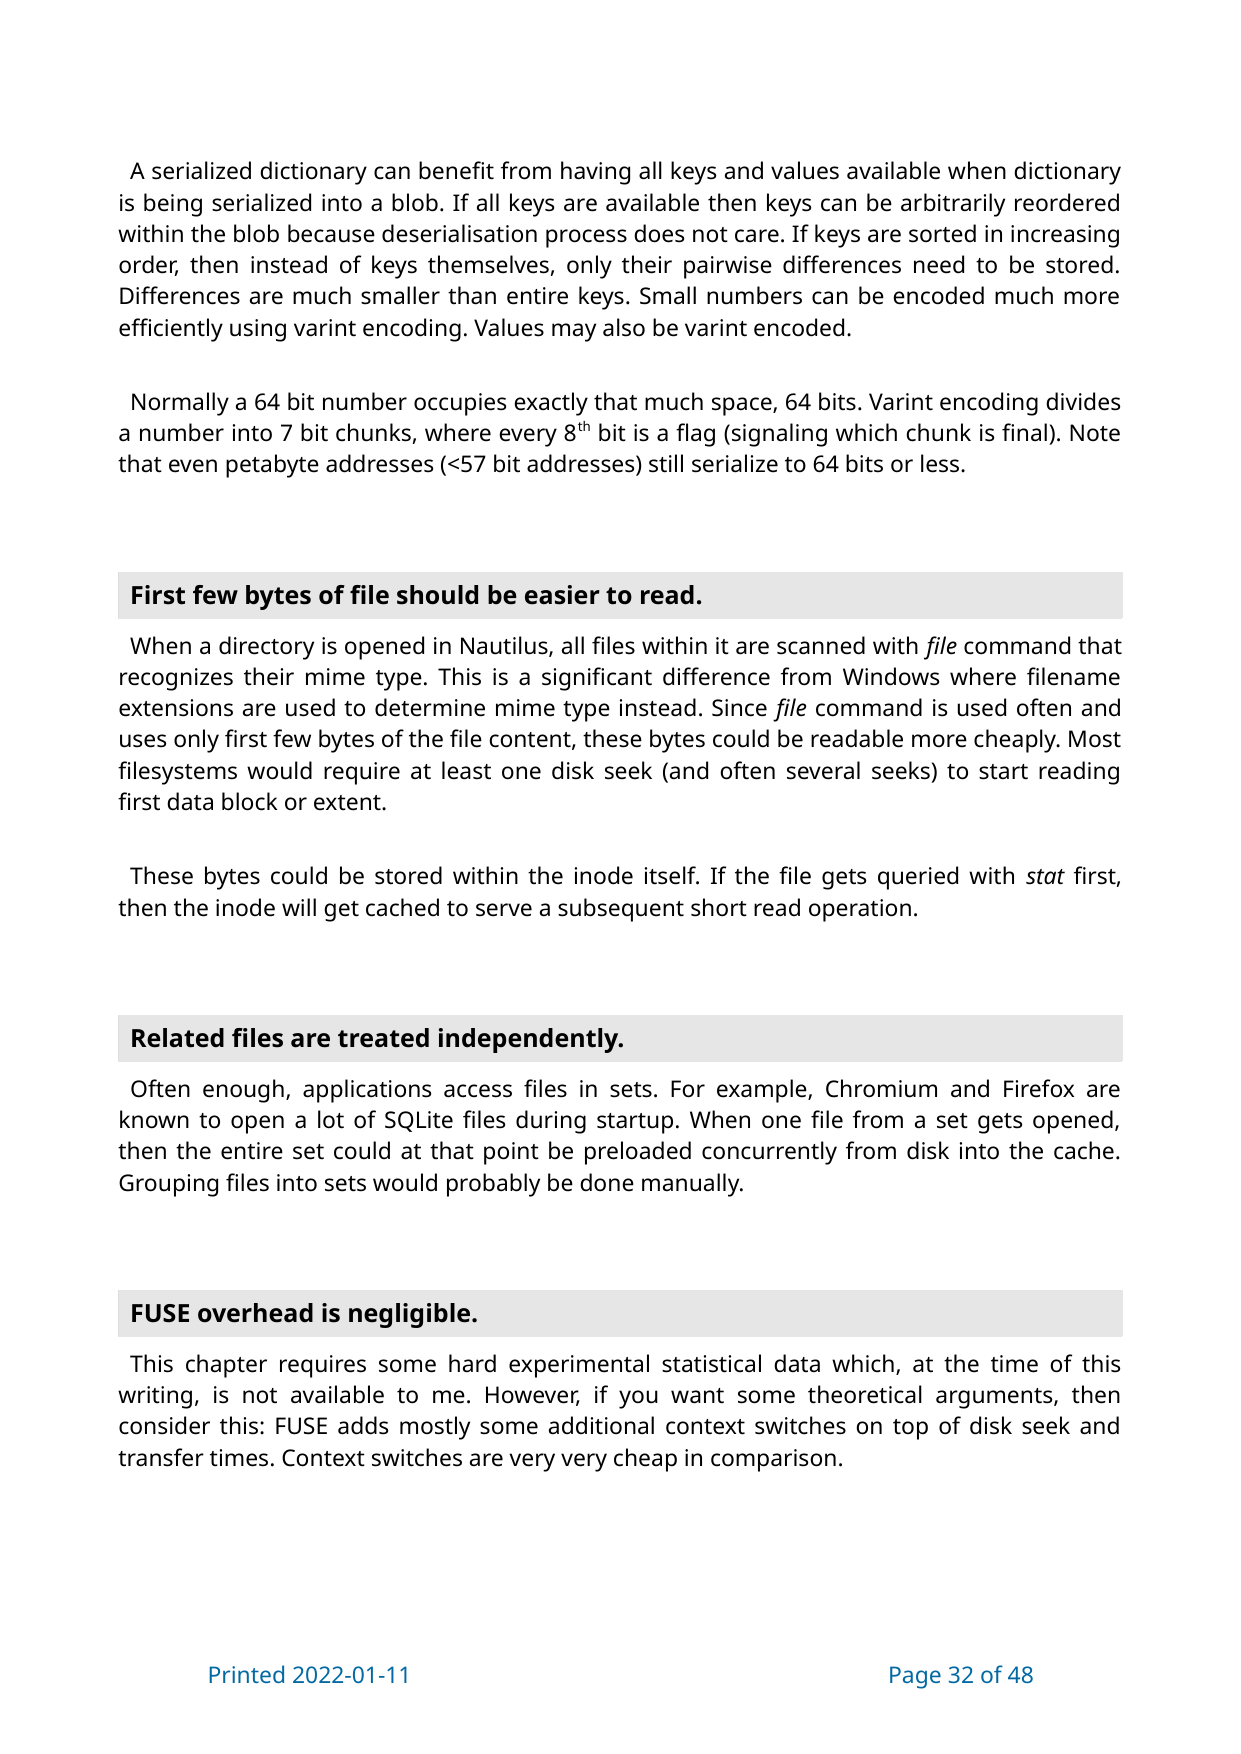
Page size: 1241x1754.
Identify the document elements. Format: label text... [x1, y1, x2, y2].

text Often enough, applications access files in sets. For example, Chromium and Firefox are known to open a lot of SQLite files during startup. When one file from a set gets opened, then the entire set could at that point be preloaded concurrently from disk into the cache. Grouping files into sets would probably be done manually. [118, 1073, 1122, 1198]
text Normally a 64 bit number occupies exactly that much space, 64 bits. Varint encoding divides a number into 7 bit chunks, where every 8th bit is a flag (signaling which chunk is final). Note that even petabyte addresses (<57 bit addresses) still serialize to 64 bits or less. [118, 386, 1122, 480]
subtitle FUSE overhead is negligible. [119, 1291, 1122, 1336]
subtitle First few bytes of file should be easier to read. [119, 573, 1122, 618]
text This chapter requires some hard experimental statistical data which, at the time of this writing, is not available to me. However, if you want some theoretical arguments, then consider this: FUSE adds mostly some additional context switches on top of disk seek and transfer times. Context switches are very very cheap in comparison. [118, 1348, 1122, 1473]
text A serialized dictionary can benefit from having all keys and values available when dictionary is being serialized into a blob. If all keys are available then keys can be arbitrarily reordered within the blob because deserialisation process does not care. If keys are sorted in increasing order, then instead of keys themselves, only their pairwise differences need to be stored. Differences are much smaller than entire keys. Small numbers can be encoded much more efficiently using varint encoding. Values may also be varint encoded. [118, 155, 1122, 343]
text When a directory is opened in Nautilus, all files within it are scanned with file command that recognizes their mime type. This is a significant difference from Windows where filename extensions are used to determine mime type instead. Since file command is used often and uses only first few bytes of the file content, these bytes could be readable more cheaply. Most filesystems would require at least one disk seek (and often several seeks) to start reading first data block or extent. [118, 630, 1122, 817]
subtitle Related files are treated independently. [119, 1016, 1122, 1061]
text These bytes could be stored within the inode itself. If the file gets queried with stat first, then the inode will get cached to serve a subsequent short read operation. [118, 860, 1122, 923]
